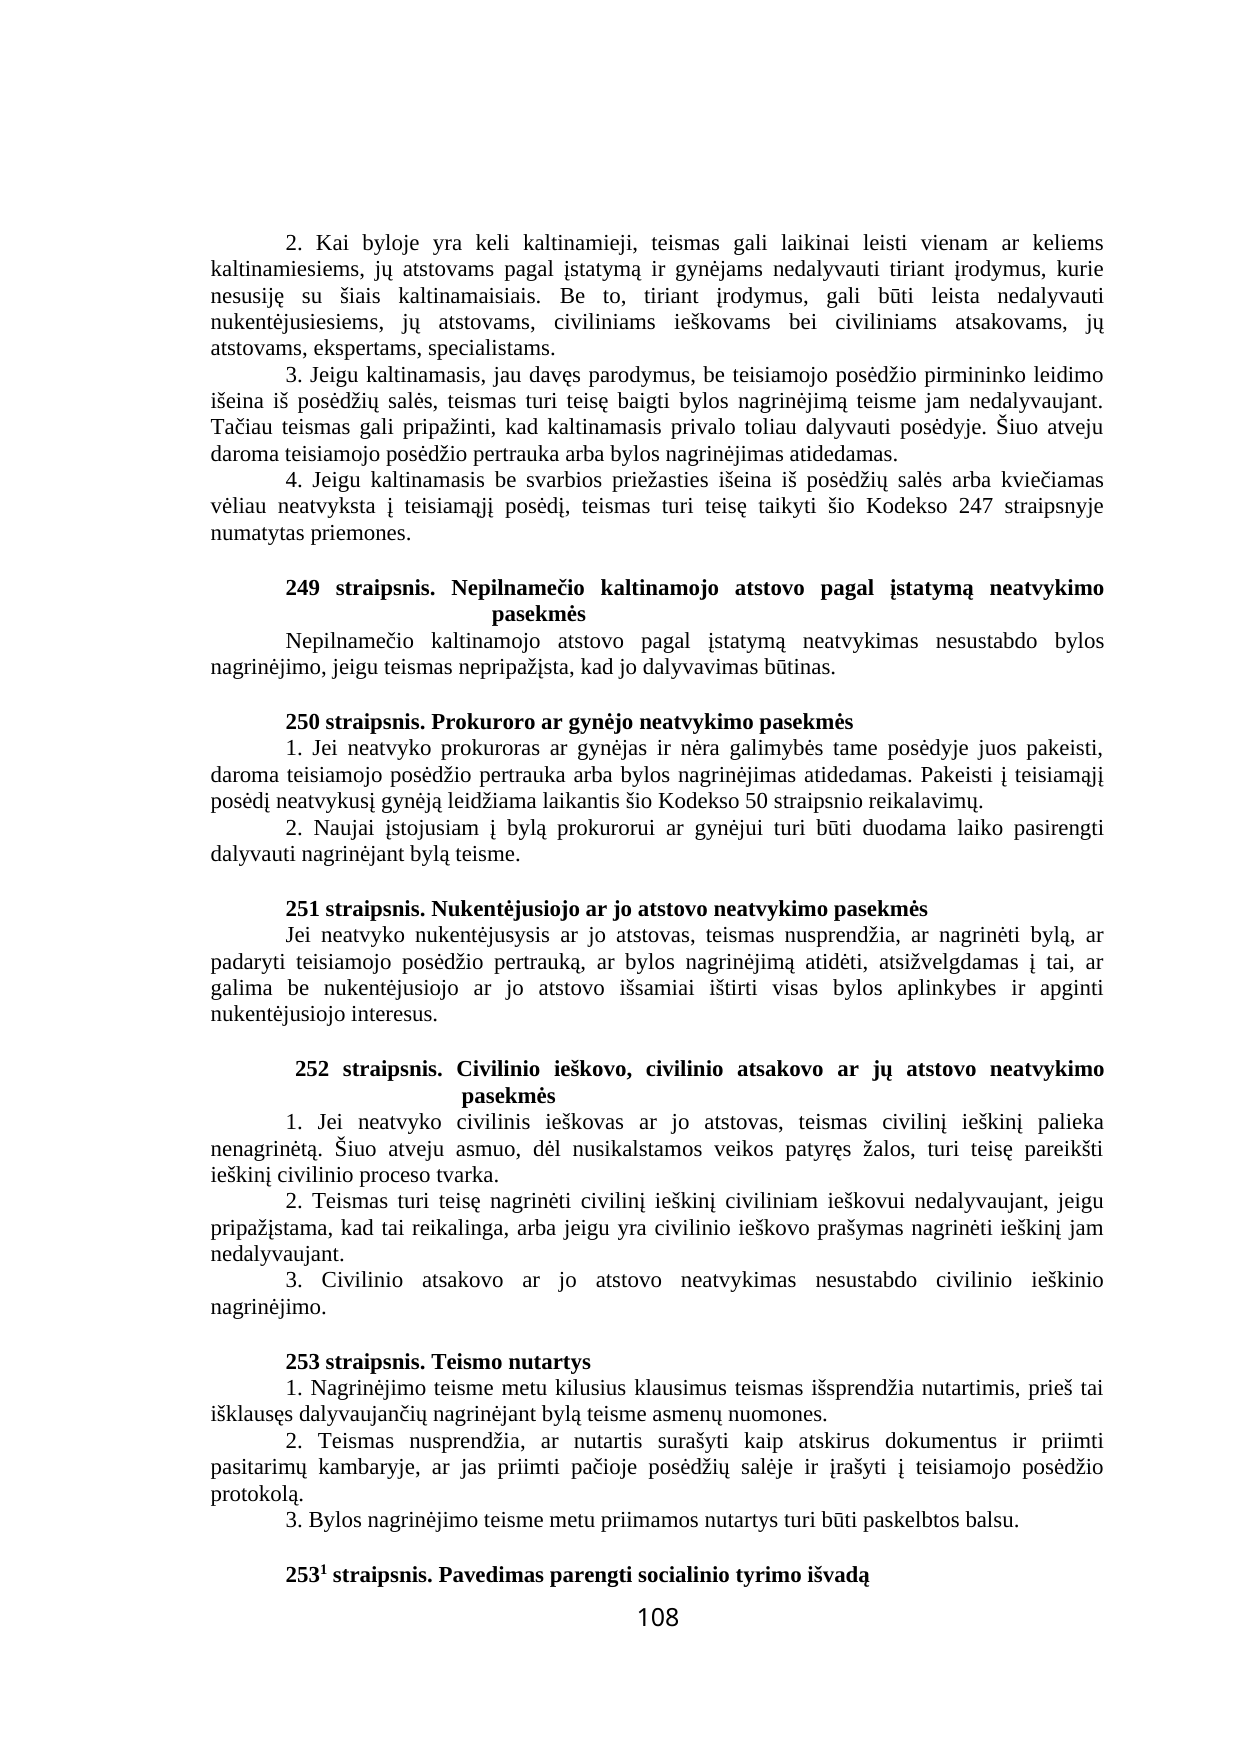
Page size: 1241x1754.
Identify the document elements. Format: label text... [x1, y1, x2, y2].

text 1. Jei neatvyko civilinis ieškovas ar jo atstovas, teismas civilinį ieškinį palieka nenagrinėtą. Šiuo atveju asmuo, dėl nusikalstamos veikos patyręs žalos, turi teisę pareikšti ieškinį civilinio proceso tvarka. [210, 1108, 1105, 1187]
text 2. Kai byloje yra keli kaltinamieji, teismas gali laikinai leisti vienam ar keliems kaltinamiesiems, jų atstovams pagal įstatymą ir gynėjams nedalyvauti tiriant įrodymus, kurie nesusiję su šiais kaltinamaisiais. Be to, tiriant įrodymus, gali būti leista nedalyvauti nukentėjusiesiems, jų atstovams, civiliniams ieškovams bei civiliniams atsakovams, jų atstovams, ekspertams, specialistams. [210, 229, 1105, 361]
text 2. Teismas turi teisę nagrinėti civilinį ieškinį civiliniam ieškovui nedalyvaujant, jeigu pripažįstama, kad tai reikalinga, arba jeigu yra civilinio ieškovo prašymas nagrinėti ieškinį jam nedalyvaujant. [210, 1187, 1105, 1266]
text 3. Jeigu kaltinamasis, jau davęs parodymus, be teisiamojo posėdžio pirmininko leidimo išeina iš posėdžių salės, teismas turi teisę baigti bylos nagrinėjimą teisme jam nedalyvaujant. Tačiau teismas gali pripažinti, kad kaltinamasis privalo toliau dalyvauti posėdyje. Šiuo atveju daroma teisiamojo posėdžio pertrauka arba bylos nagrinėjimas atidedamas. [210, 361, 1105, 466]
text 4. Jeigu kaltinamasis be svarbios priežasties išeina iš posėdžių salės arba kviečiamas vėliau neatvyksta į teisiamąjį posėdį, teismas turi teisę taikyti šio Kodekso 247 straipsnyje numatytas priemones. [210, 466, 1105, 545]
text 1. Nagrinėjimo teisme metu kilusius klausimus teismas išsprendžia nutartimis, prieš tai išklausęs dalyvaujančių nagrinėjant bylą teisme asmenų nuomones. [210, 1374, 1105, 1427]
text 3. Civilinio atsakovo ar jo atstovo neatvykimas nesustabdo civilinio ieškinio nagrinėjimo. [210, 1266, 1105, 1319]
text 2. Teismas nusprendžia, ar nutartis surašyti kaip atskirus dokumentus ir priimti pasitarimų kambaryje, ar jas priimti pačioje posėdžių salėje ir įrašyti į teisiamojo posėdžio protokolą. [210, 1427, 1105, 1506]
text Jei neatvyko nukentėjusysis ar jo atstovas, teismas nusprendžia, ar nagrinėti bylą, ar padaryti teisiamojo posėdžio pertrauką, ar bylos nagrinėjimą atidėti, atsižvelgdamas į tai, ar galima be nukentėjusiojo ar jo atstovo išsamiai ištirti visas bylos aplinkybes ir apginti nukentėjusiojo interesus. [210, 921, 1105, 1027]
text 1. Jei neatvyko prokuroras ar gynėjas ir nėra galimybės tame posėdyje juos pakeisti, daroma teisiamojo posėdžio pertrauka arba bylos nagrinėjimas atidedamas. Pakeisti į teisiamąjį posėdį neatvykusį gynėją leidžiama laikantis šio Kodekso 50 straipsnio reikalavimų. [210, 734, 1105, 813]
text 251 straipsnis. Nukentėjusiojo ar jo atstovo neatvykimo pasekmės [210, 895, 1105, 921]
text 249 straipsnis. Nepilnamečio kaltinamojo atstovo pagal įstatymą neatvykimo pasekmės [285, 574, 1105, 627]
text 2531 straipsnis. Pavedimas parengti socialinio tyrimo išvadą [210, 1561, 1105, 1587]
text 253 straipsnis. Teismo nutartys [210, 1348, 1105, 1374]
text 2. Naujai įstojusiam į bylą prokurorui ar gynėjui turi būti duodama laiko pasirengti dalyvauti nagrinėjant bylą teisme. [210, 813, 1105, 866]
text 252 straipsnis. Civilinio ieškovo, civilinio atsakovo ar jų atstovo neatvykimo pasekmės [295, 1056, 1105, 1108]
text 250 straipsnis. Prokuroro ar gynėjo neatvykimo pasekmės [210, 708, 1105, 734]
text Nepilnamečio kaltinamojo atstovo pagal įstatymą neatvykimas nesustabdo bylos nagrinėjimo, jeigu teismas nepripažįsta, kad jo dalyvavimas būtinas. [210, 627, 1105, 679]
text 3. Bylos nagrinėjimo teisme metu priimamos nutartys turi būti paskelbtos balsu. [210, 1506, 1105, 1532]
